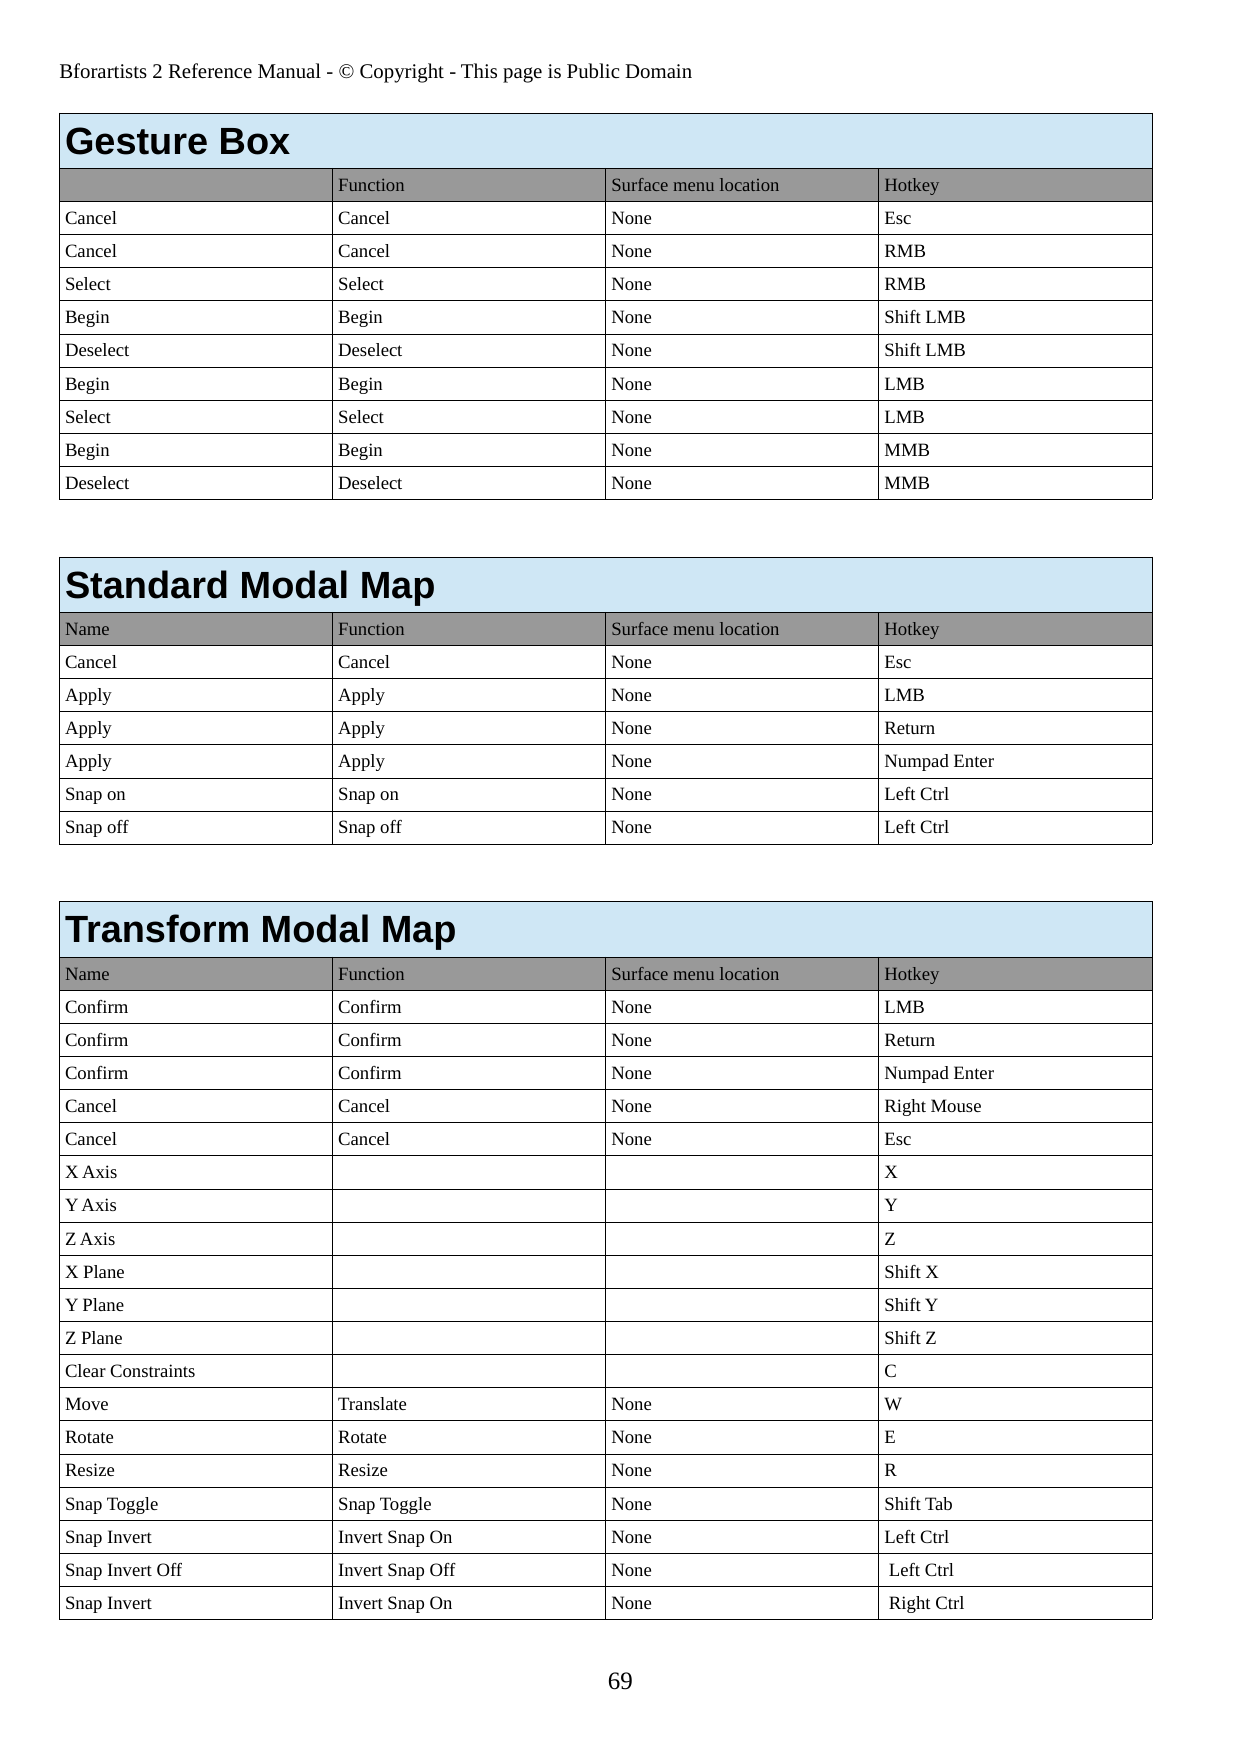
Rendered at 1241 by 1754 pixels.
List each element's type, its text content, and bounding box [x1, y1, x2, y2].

table_cell Snap on [333, 779, 605, 811]
table_cell Translate [333, 1388, 605, 1420]
table_cell Apply [60, 712, 332, 744]
table_cell Select [60, 401, 332, 433]
table_cell [333, 1190, 605, 1222]
table_cell None [606, 434, 878, 466]
table_cell Begin [60, 434, 332, 466]
table_cell Apply [333, 745, 605, 777]
table_cell Shift Z [879, 1322, 1152, 1354]
table_cell Hotkey [879, 169, 1152, 201]
table_cell Invert Snap On [333, 1521, 605, 1553]
table_cell Invert Snap On [333, 1587, 605, 1619]
table_cell Right Ctrl [879, 1587, 1152, 1619]
table_cell Invert Snap Off [333, 1554, 605, 1586]
table_cell LMB [879, 368, 1152, 400]
table_cell None [606, 1521, 878, 1553]
table_cell Snap on [60, 779, 332, 811]
table_cell Begin [333, 434, 605, 466]
table_cell Snap Invert [60, 1587, 332, 1619]
table_cell Snap off [60, 812, 332, 844]
table_cell [333, 1223, 605, 1255]
table_cell Confirm [333, 1024, 605, 1056]
table_cell Esc [879, 202, 1152, 234]
table_cell X [879, 1156, 1152, 1188]
table_cell None [606, 1554, 878, 1586]
table_cell None [606, 1488, 878, 1520]
table_cell Resize [60, 1455, 332, 1487]
table_cell Surface menu location [606, 169, 878, 201]
table_cell RMB [879, 268, 1152, 300]
table_cell Left Ctrl [879, 812, 1152, 844]
table_cell X Axis [60, 1156, 332, 1188]
table_cell [333, 1156, 605, 1188]
table_cell Z Axis [60, 1223, 332, 1255]
table_cell RMB [879, 235, 1152, 267]
table_cell W [879, 1388, 1152, 1420]
table_cell Shift Tab [879, 1488, 1152, 1520]
table_cell None [606, 779, 878, 811]
table_cell [606, 1256, 878, 1288]
table_cell Begin [333, 301, 605, 333]
table_cell None [606, 1090, 878, 1122]
table_cell Clear Constraints [60, 1355, 332, 1387]
table_cell Z Plane [60, 1322, 332, 1354]
table_header Transform Modal Map [60, 902, 1152, 957]
table_cell Snap Toggle [60, 1488, 332, 1520]
table_cell Select [333, 401, 605, 433]
table_cell Deselect [333, 335, 605, 367]
table_cell Apply [333, 679, 605, 711]
table_cell [606, 1156, 878, 1188]
table_cell [606, 1355, 878, 1387]
table_cell None [606, 1057, 878, 1089]
table_cell Surface menu location [606, 958, 878, 990]
table_cell Function [333, 613, 605, 645]
table_cell Deselect [60, 335, 332, 367]
table_cell [333, 1355, 605, 1387]
table_cell Name [60, 958, 332, 990]
table_cell Confirm [333, 1057, 605, 1089]
table_cell Cancel [333, 235, 605, 267]
table_cell Confirm [60, 1024, 332, 1056]
table_cell [606, 1223, 878, 1255]
table_cell Begin [60, 301, 332, 333]
table_cell None [606, 1024, 878, 1056]
table_cell Cancel [60, 202, 332, 234]
table_cell Cancel [60, 1090, 332, 1122]
table_cell R [879, 1455, 1152, 1487]
table_cell Apply [60, 679, 332, 711]
table_cell [60, 169, 332, 201]
table_cell Snap Invert [60, 1521, 332, 1553]
table_cell Cancel [333, 202, 605, 234]
table_cell None [606, 745, 878, 777]
table_cell Cancel [60, 1123, 332, 1155]
table_cell [606, 1289, 878, 1321]
table_cell None [606, 335, 878, 367]
table_cell Confirm [60, 1057, 332, 1089]
table_cell LMB [879, 401, 1152, 433]
table_cell Apply [60, 745, 332, 777]
table_cell C [879, 1355, 1152, 1387]
table_cell None [606, 401, 878, 433]
table_cell LMB [879, 991, 1152, 1023]
table_cell Function [333, 958, 605, 990]
table_cell None [606, 202, 878, 234]
table_cell Confirm [333, 991, 605, 1023]
table_cell Cancel [333, 1123, 605, 1155]
table_cell Apply [333, 712, 605, 744]
table_cell Select [333, 268, 605, 300]
table_cell None [606, 1455, 878, 1487]
table_cell MMB [879, 467, 1152, 499]
table_cell Left Ctrl [879, 1521, 1152, 1553]
table_cell Hotkey [879, 613, 1152, 645]
table_cell Numpad Enter [879, 745, 1152, 777]
table_cell Snap Invert Off [60, 1554, 332, 1586]
table_cell Shift LMB [879, 335, 1152, 367]
table_cell None [606, 235, 878, 267]
table_cell None [606, 991, 878, 1023]
table_cell Snap off [333, 812, 605, 844]
table_cell Y Plane [60, 1289, 332, 1321]
table_header Gesture Box [60, 114, 1152, 168]
table_cell Return [879, 1024, 1152, 1056]
table_cell None [606, 301, 878, 333]
table_cell Shift X [879, 1256, 1152, 1288]
table_cell MMB [879, 434, 1152, 466]
table_cell Y [879, 1190, 1152, 1222]
table_cell Rotate [333, 1421, 605, 1453]
table_cell Move [60, 1388, 332, 1420]
table_cell None [606, 1587, 878, 1619]
table_cell Function [333, 169, 605, 201]
table_cell Begin [60, 368, 332, 400]
table_cell Deselect [333, 467, 605, 499]
table_cell None [606, 1388, 878, 1420]
table_cell None [606, 368, 878, 400]
table_cell Name [60, 613, 332, 645]
table_cell [333, 1289, 605, 1321]
table_cell Select [60, 268, 332, 300]
table_cell None [606, 712, 878, 744]
table_cell None [606, 1421, 878, 1453]
table_cell Cancel [333, 646, 605, 678]
table_cell Cancel [333, 1090, 605, 1122]
table_cell None [606, 268, 878, 300]
table_cell Left Ctrl [879, 779, 1152, 811]
table_cell Right Mouse [879, 1090, 1152, 1122]
table_cell Numpad Enter [879, 1057, 1152, 1089]
table_cell Esc [879, 646, 1152, 678]
table_cell [333, 1256, 605, 1288]
table_cell Z [879, 1223, 1152, 1255]
table_cell LMB [879, 679, 1152, 711]
table_cell None [606, 646, 878, 678]
table_cell None [606, 679, 878, 711]
table_cell None [606, 1123, 878, 1155]
table_cell [606, 1322, 878, 1354]
table_cell [333, 1322, 605, 1354]
table_cell None [606, 467, 878, 499]
table_header Standard Modal Map [60, 558, 1152, 612]
table_cell Begin [333, 368, 605, 400]
table_cell Esc [879, 1123, 1152, 1155]
table_cell Cancel [60, 235, 332, 267]
table_cell Resize [333, 1455, 605, 1487]
table_cell Rotate [60, 1421, 332, 1453]
table_cell Snap Toggle [333, 1488, 605, 1520]
table_cell Confirm [60, 991, 332, 1023]
table_cell X Plane [60, 1256, 332, 1288]
table_cell Surface menu location [606, 613, 878, 645]
table_cell Return [879, 712, 1152, 744]
table_cell None [606, 812, 878, 844]
table_cell Hotkey [879, 958, 1152, 990]
table_cell Left Ctrl [879, 1554, 1152, 1586]
table_cell Shift Y [879, 1289, 1152, 1321]
table_cell Cancel [60, 646, 332, 678]
table_cell Shift LMB [879, 301, 1152, 333]
table_cell [606, 1190, 878, 1222]
table_cell Y Axis [60, 1190, 332, 1222]
table_cell Deselect [60, 467, 332, 499]
table_cell E [879, 1421, 1152, 1453]
